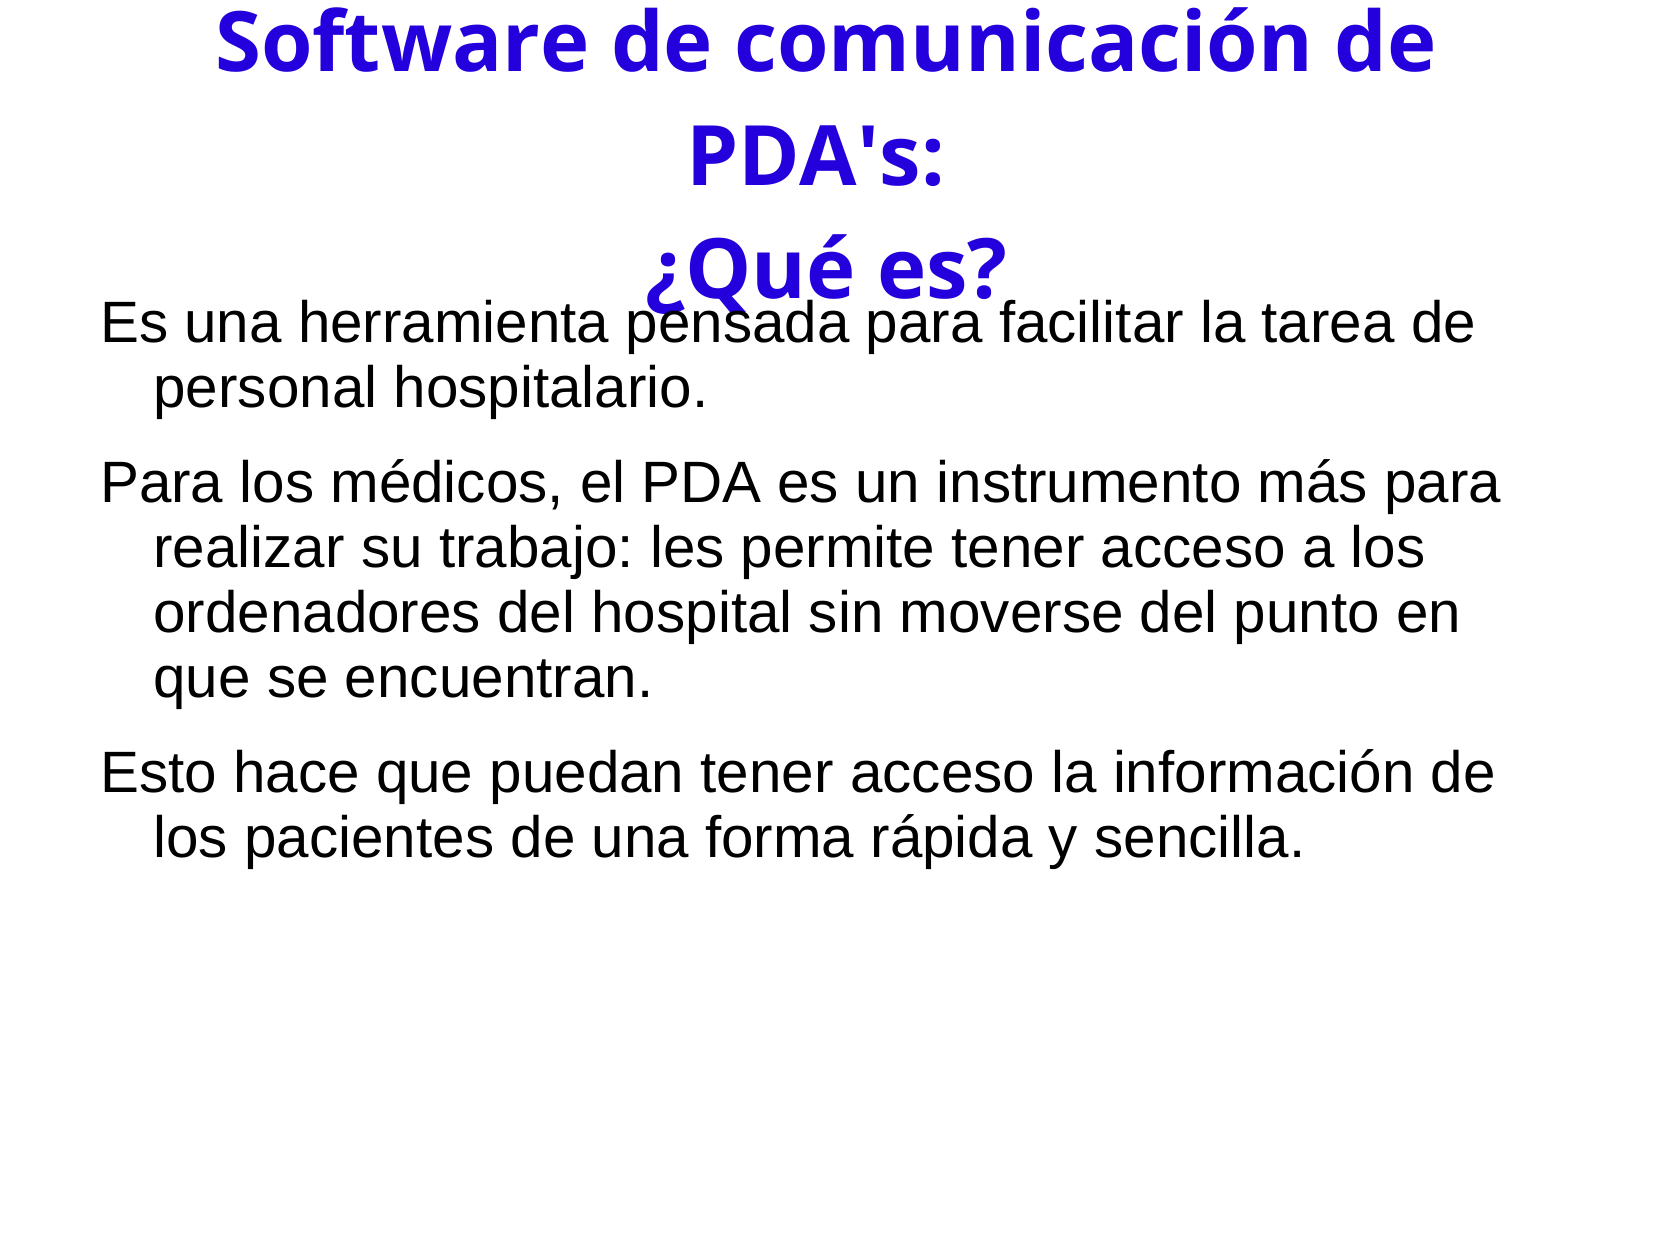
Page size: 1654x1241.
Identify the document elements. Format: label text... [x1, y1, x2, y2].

title Software de comunicación de PDA's: ¿Qué es? [82, 0, 1571, 290]
list Es una herramienta pensada para facilitar la tarea de personal hospitalario. Para los médicos, el PDA es un instrumento más para realizar su trabajo: les permite tener acceso a los ordenadores del hospital sin moverse del punto en que se encuentran. Esto hace que puedan tener acceso la información de los pacientes de una forma rápida y sencilla. [82, 290, 1571, 1109]
